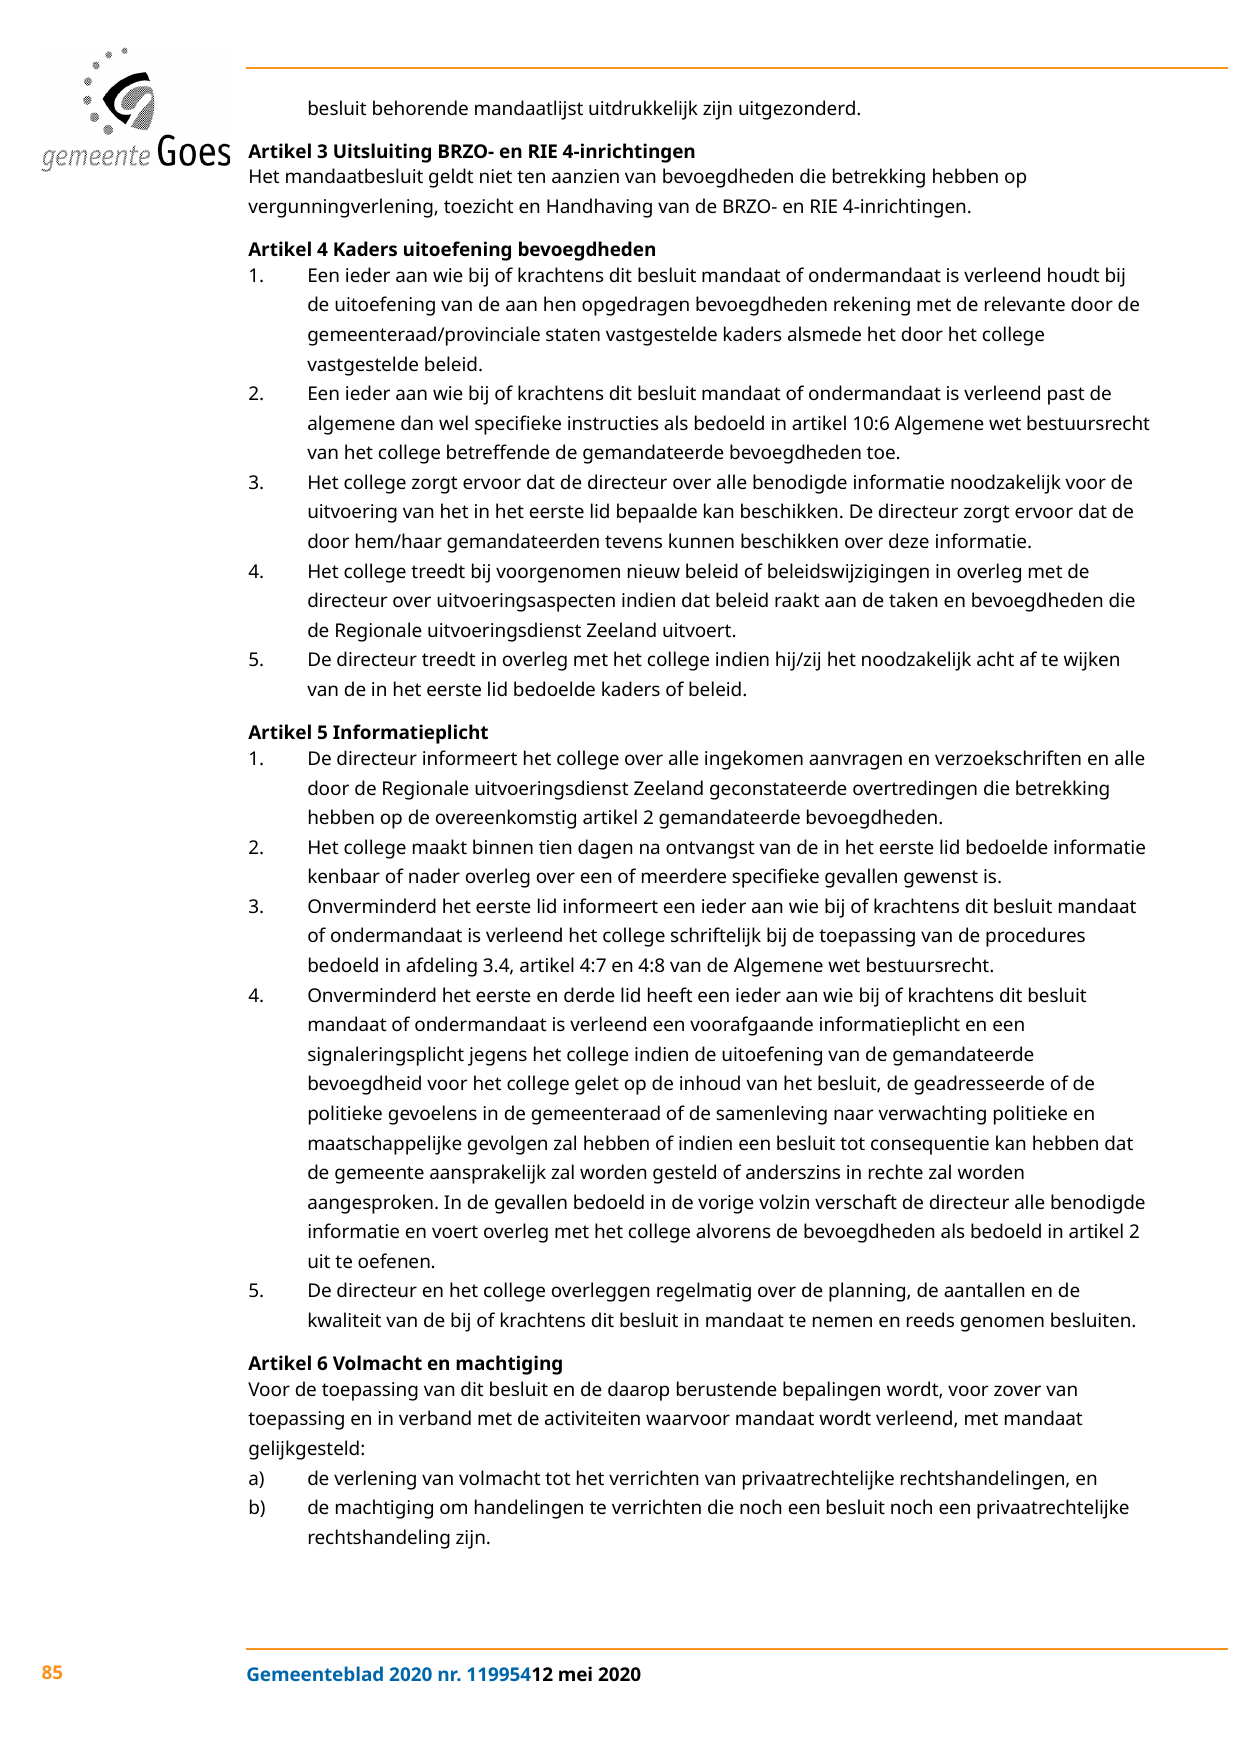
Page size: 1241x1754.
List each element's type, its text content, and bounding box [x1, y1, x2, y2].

text Voor de toepassing van dit besluit en de daarop berustende bepalingen wordt, voor zover van toepassing en in verband met de activiteiten waarvoor mandaat wordt verleend, met mandaat gelijkgesteld: [248, 1376, 1152, 1461]
text Het mandaatbesluit geldt niet ten aanzien van bevoegdheden die betrekking hebben op vergunningverlening, toezicht en Handhaving van de BRZO- en RIE 4-inrichtingen. [248, 164, 1152, 219]
list De directeur en het college overleggen regelmatig over de planning, de aantallen en de kwaliteit van de bij of krachtens dit besluit in mandaat te nemen en reeds genomen besluiten. [248, 1278, 1152, 1333]
picture [41, 47, 231, 172]
list de machtiging om handelingen te verrichten die noch een besluit noch een privaatrechtelijke rechtshandeling zijn. [248, 1494, 1152, 1550]
list Een ieder aan wie bij of krachtens dit besluit mandaat of ondermandaat is verleend past de algemene dan wel specifieke instructies als bedoeld in artikel 10:6 Algemene wet bestuursrecht van het college betreffende de gemandateerde bevoegdheden toe. [248, 380, 1152, 465]
list De directeur informeert het college over alle ingekomen aanvragen en verzoekschriften en alle door de Regionale uitvoeringsdienst Zeeland geconstateerde overtredingen die betrekking hebben op de overeenkomstig artikel 2 gemandateerde bevoegdheden. [248, 745, 1152, 830]
list De directeur treedt in overleg met het college indien hij/zij het noodzakelijk acht af te wijken van de in het eerste lid bedoelde kaders of beleid. [248, 647, 1152, 702]
list Onverminderd het eerste en derde lid heeft een ieder aan wie bij of krachtens dit besluit mandaat of ondermandaat is verleend een voorafgaande informatieplicht en een signaleringsplicht jegens het college indien de uitoefening van de gemandateerde bevoegdheid voor het college gelet op de inhoud van het besluit, de geadresseerde of de politieke gevoelens in de gemeenteraad of de samenleving naar verwachting politieke en maatschappelijke gevolgen zal hebben of indien een besluit tot consequentie kan hebben dat de gemeente aansprakelijk zal worden gesteld of anderszins in rechte zal worden aangesproken. In de gevallen bedoeld in de vorige volzin verschaft de directeur alle benodigde informatie en voert overleg met het college alvorens de bevoegdheden als bedoeld in artikel 2 uit te oefenen. [248, 982, 1152, 1274]
list Het college maakt binnen tien dagen na ontvangst van de in het eerste lid bedoelde informatie kenbaar of nader overleg over een of meerdere specifieke gevallen gewenst is. [248, 834, 1152, 889]
list Het college zorgt ervoor dat de directeur over alle benodigde informatie noodzakelijk voor de uitvoering van het in het eerste lid bepaalde kan beschikken. De directeur zorgt ervoor dat de door hem/haar gemandateerden tevens kunnen beschikken over deze informatie. [248, 469, 1152, 554]
text Artikel 6 Volmacht en machtiging [248, 1350, 1152, 1376]
list besluit behorende mandaatlijst uitdrukkelijk zijn uitgezonderd. [248, 95, 1152, 121]
text Artikel 3 Uitsluiting BRZO- en RIE 4-inrichtingen [248, 138, 1152, 164]
list de verlening van volmacht tot het verrichten van privaatrechtelijke rechtshandelingen, en [248, 1465, 1152, 1491]
list Een ieder aan wie bij of krachtens dit besluit mandaat of ondermandaat is verleend houdt bij de uitoefening van de aan hen opgedragen bevoegdheden rekening met de relevante door de gemeenteraad/provinciale staten vastgestelde kaders alsmede het door het college vastgestelde beleid. [248, 262, 1152, 377]
text Artikel 4 Kaders uitoefening bevoegdheden [248, 236, 1152, 262]
list Onverminderd het eerste lid informeert een ieder aan wie bij of krachtens dit besluit mandaat of ondermandaat is verleend het college schriftelijk bij de toepassing van de procedures bedoeld in afdeling 3.4, artikel 4:7 en 4:8 van de Algemene wet bestuursrecht. [248, 893, 1152, 978]
text Artikel 5 Informatieplicht [248, 719, 1152, 745]
list Het college treedt bij voorgenomen nieuw beleid of beleidswijzigingen in overleg met de directeur over uitvoeringsaspecten indien dat beleid raakt aan de taken en bevoegdheden die de Regionale uitvoeringsdienst Zeeland uitvoert. [248, 558, 1152, 643]
